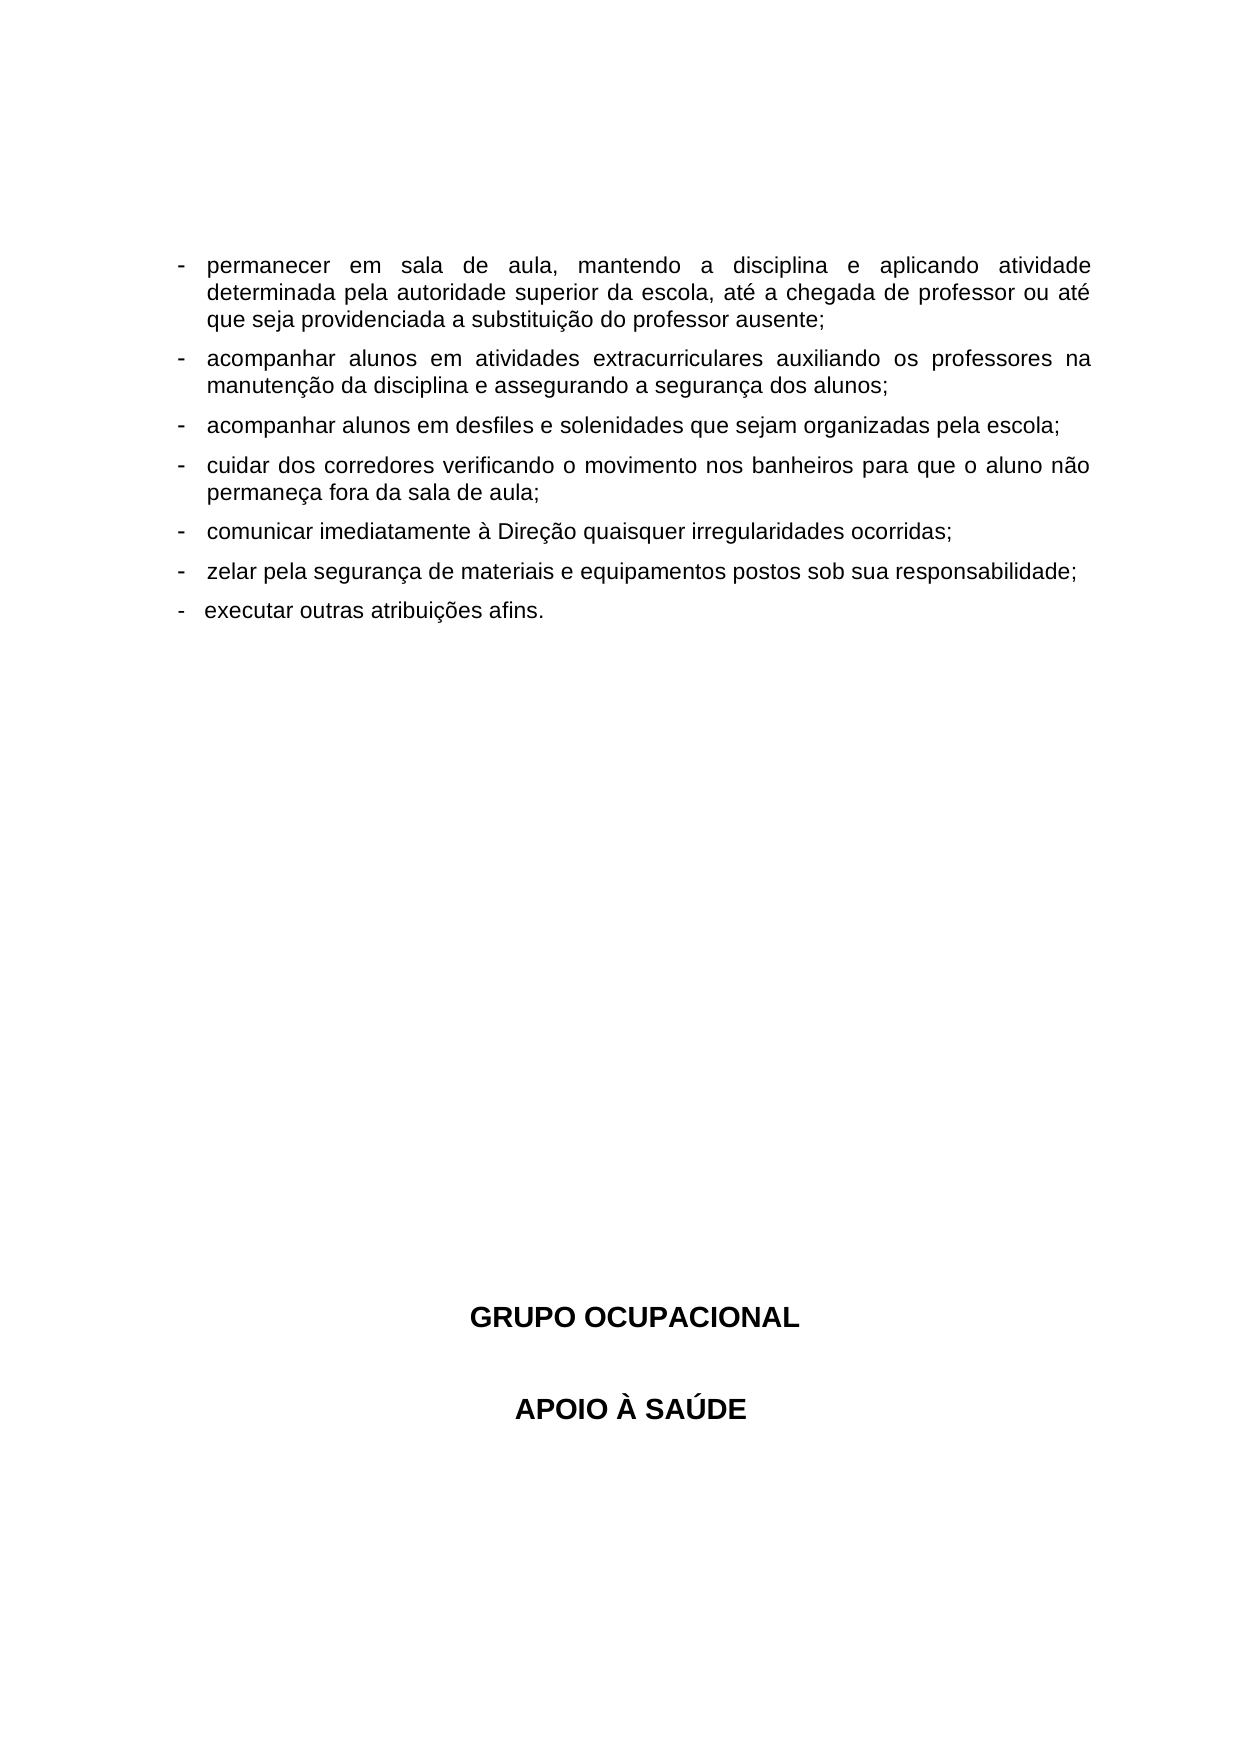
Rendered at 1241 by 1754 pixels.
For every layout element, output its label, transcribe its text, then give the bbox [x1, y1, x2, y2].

list acompanhar alunos em atividades extracurriculares auxiliando os professores na manutenção da disciplina e assegurando a segurança dos alunos; [177, 345, 1092, 399]
list zelar pela segurança de materiais e equipamentos postos sob sua responsabilidade; [177, 557, 1092, 584]
subtitle - executar outras atribuições afins. [177, 597, 1092, 624]
list cuidar dos corredores verificando o movimento nos banheiros para que o aluno não permaneça fora da sala de aula; [177, 451, 1092, 505]
list comunicar imediatamente à Direção quaisquer irregularidades ocorridas; [177, 518, 1092, 545]
list permanecer em sala de aula, mantendo a disciplina e aplicando atividade determinada pela autoridade superior da escola, até a chegada de professor ou até que seja providenciada a substituição do professor ausente; [177, 251, 1092, 332]
list acompanhar alunos em desfiles e solenidades que sejam organizadas pela escola; [177, 411, 1092, 438]
text APOIO À SAÚDE [177, 1392, 1092, 1426]
subtitle GRUPO OCUPACIONAL [177, 1300, 1092, 1333]
